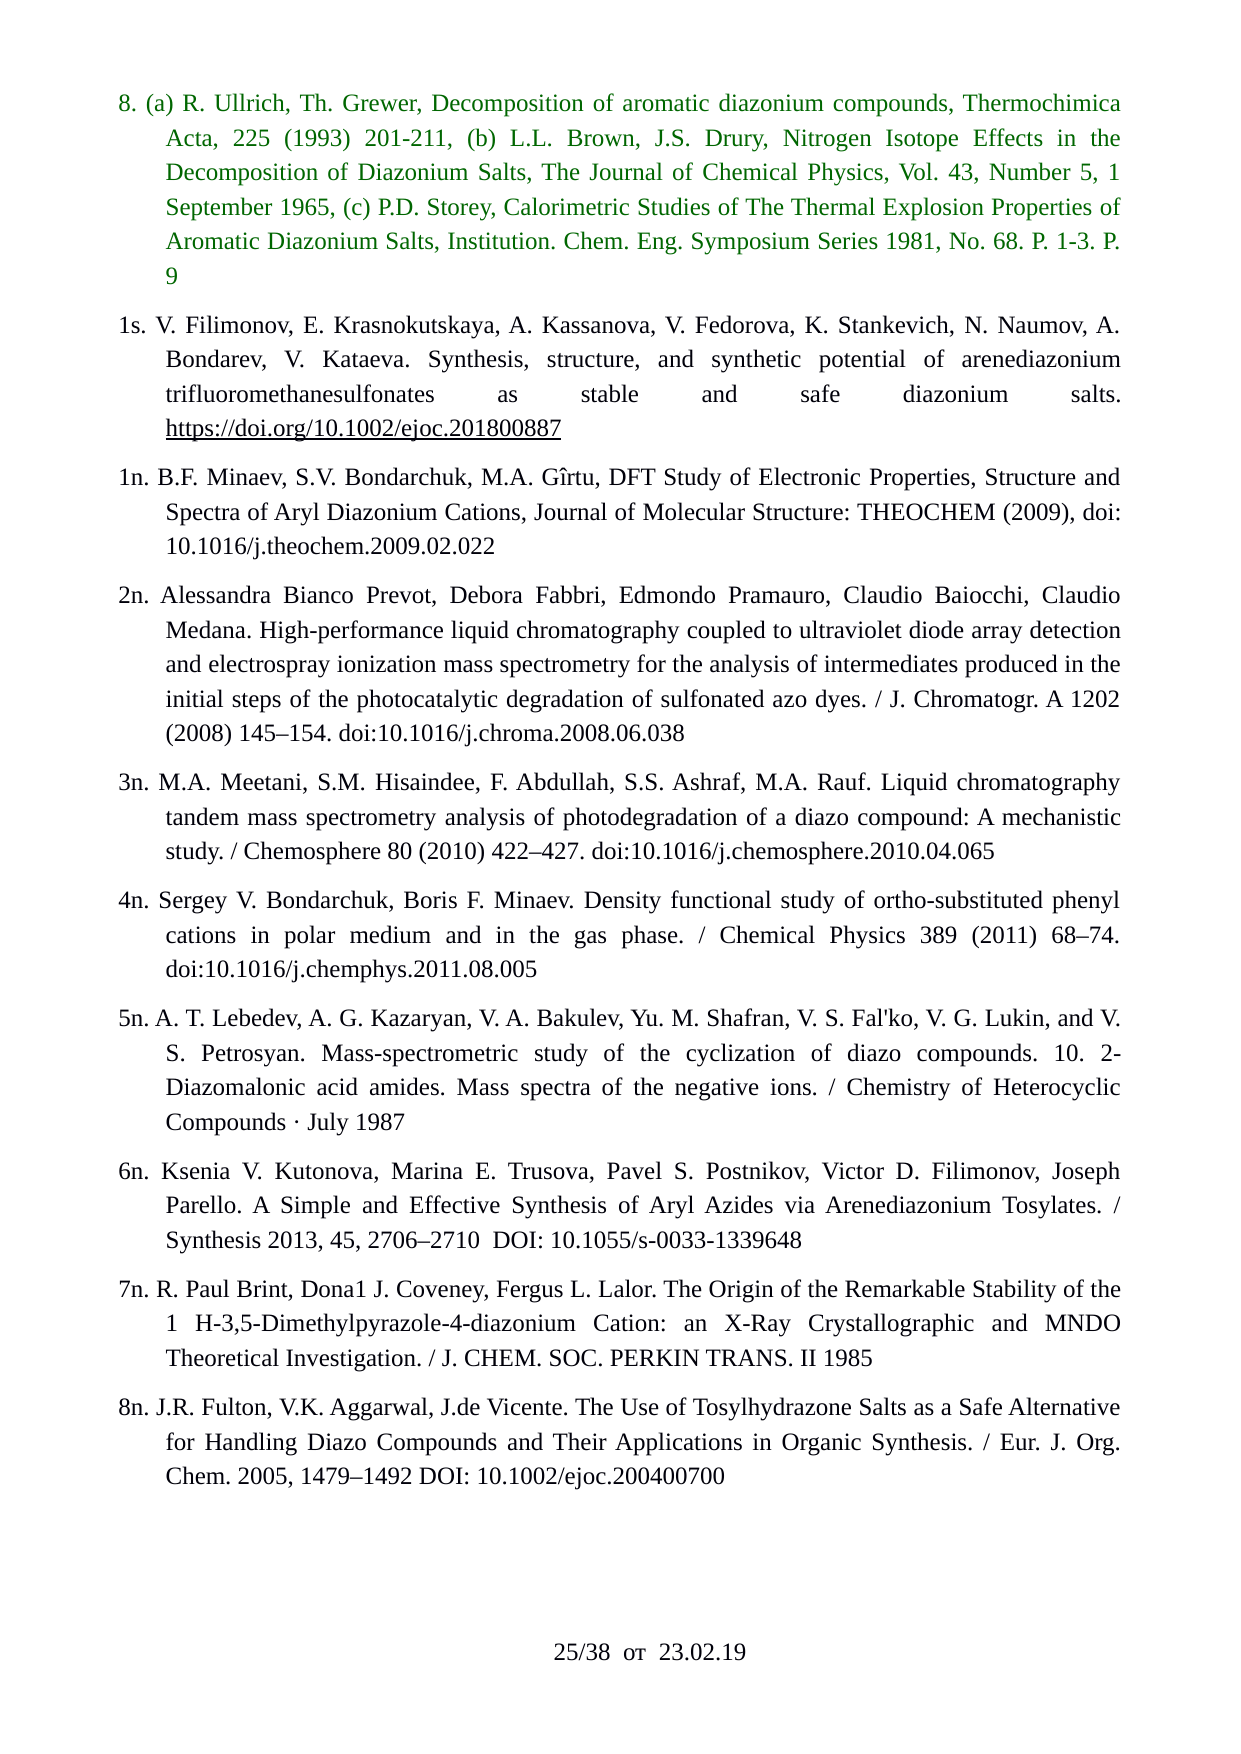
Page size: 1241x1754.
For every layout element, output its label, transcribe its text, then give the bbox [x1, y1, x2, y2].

text 1s. V. Filimonov, E. Krasnokutskaya, A. Kassanova, V. Fedorova, K. Stankevich, N. Naumov, A. Bondarev, V. Kataeva. Synthesis, structure, and synthetic potential of arenediazonium trifluoromethanesulfonates as stable and safe diazonium salts. https://doi.org/10.1002/ejoc.201800887 [118, 310, 1122, 442]
text 1n. B.F. Minaev, S.V. Bondarchuk, M.A. Gîrtu, DFT Study of Electronic Properties, Structure and Spectra of Aryl Diazonium Cations, Journal of Molecular Structure: THEOCHEM (2009), doi: 10.1016/j.theochem.2009.02.022 [118, 462, 1122, 560]
text 8n. J.R. Fulton, V.K. Aggarwal, J.de Vicente. The Use of Tosylhydrazone Salts as a Safe Alternative for Handling Diazo Compounds and Their Applications in Organic Synthesis. / Eur. J. Org. Chem. 2005, 1479–1492 DOI: 10.1002/ejoc.200400700 [118, 1392, 1122, 1490]
text 7n. R. Paul Brint, Dona1 J. Coveney, Fergus L. Lalor. The Origin of the Remarkable Stability of the 1 H-3,5-Dimethylpyrazole-4-diazonium Cation: an X-Ray Crystallographic and MNDO Theoretical Investigation. / J. CHEM. SOC. PERKIN TRANS. II 1985 [118, 1274, 1122, 1372]
text 4n. Sergey V. Bondarchuk, Boris F. Minaev. Density functional study of ortho-substituted phenyl cations in polar medium and in the gas phase. / Chemical Physics 389 (2011) 68–74. doi:10.1016/j.chemphys.2011.08.005 [118, 886, 1122, 983]
text 3n. M.A. Meetani, S.M. Hisaindee, F. Abdullah, S.S. Ashraf, M.A. Rauf. Liquid chromatography tandem mass spectrometry analysis of photodegradation of a diazo compound: A mechanistic study. / Chemosphere 80 (2010) 422–427. doi:10.1016/j.chemosphere.2010.04.065 [118, 767, 1122, 865]
text 8. (a) R. Ullrich, Th. Grewer, Decomposition of aromatic diazonium compounds, Thermochimica Acta, 225 (1993) 201-211, (b) L.L. Brown, J.S. Drury, Nitrogen Isotope Effects in the Decomposition of Diazonium Salts, The Journal of Chemical Physics, Vol. 43, Number 5, 1 September 1965, (c) P.D. Storey, Calorimetric Studies of The Thermal Explosion Properties of Aromatic Diazonium Salts, Institution. Chem. Eng. Symposium Series 1981, No. 68. P. 1-3. P. 9 [118, 88, 1122, 290]
text 6n. Ksenia V. Kutonova, Marina E. Trusova, Pavel S. Postnikov, Victor D. Filimonov, Joseph Parello. A Simple and Effective Synthesis of Aryl Azides via Arenediazonium Tosylates. / Synthesis 2013, 45, 2706–2710 DOI: 10.1055/s-0033-1339648 [118, 1156, 1122, 1254]
text 2n. Alessandra Bianco Prevot, Debora Fabbri, Edmondo Pramauro, Claudio Baiocchi, Claudio Medana. High-performance liquid chromatography coupled to ultraviolet diode array detection and electrospray ionization mass spectrometry for the analysis of intermediates produced in the initial steps of the photocatalytic degradation of sulfonated azo dyes. / J. Chromatogr. A 1202 (2008) 145–154. doi:10.1016/j.chroma.2008.06.038 [118, 581, 1122, 747]
text 5n. A. T. Lebedev, A. G. Kazaryan, V. A. Bakulev, Yu. M. Shafran, V. S. Fal'ko, V. G. Lukin, and V. S. Petrosyan. Mass-spectrometric study of the cyclization of diazo compounds. 10. 2-Diazomalonic acid amides. Mass spectra of the negative ions. / Chemistry of Heterocyclic Compounds · July 1987 [118, 1003, 1122, 1136]
